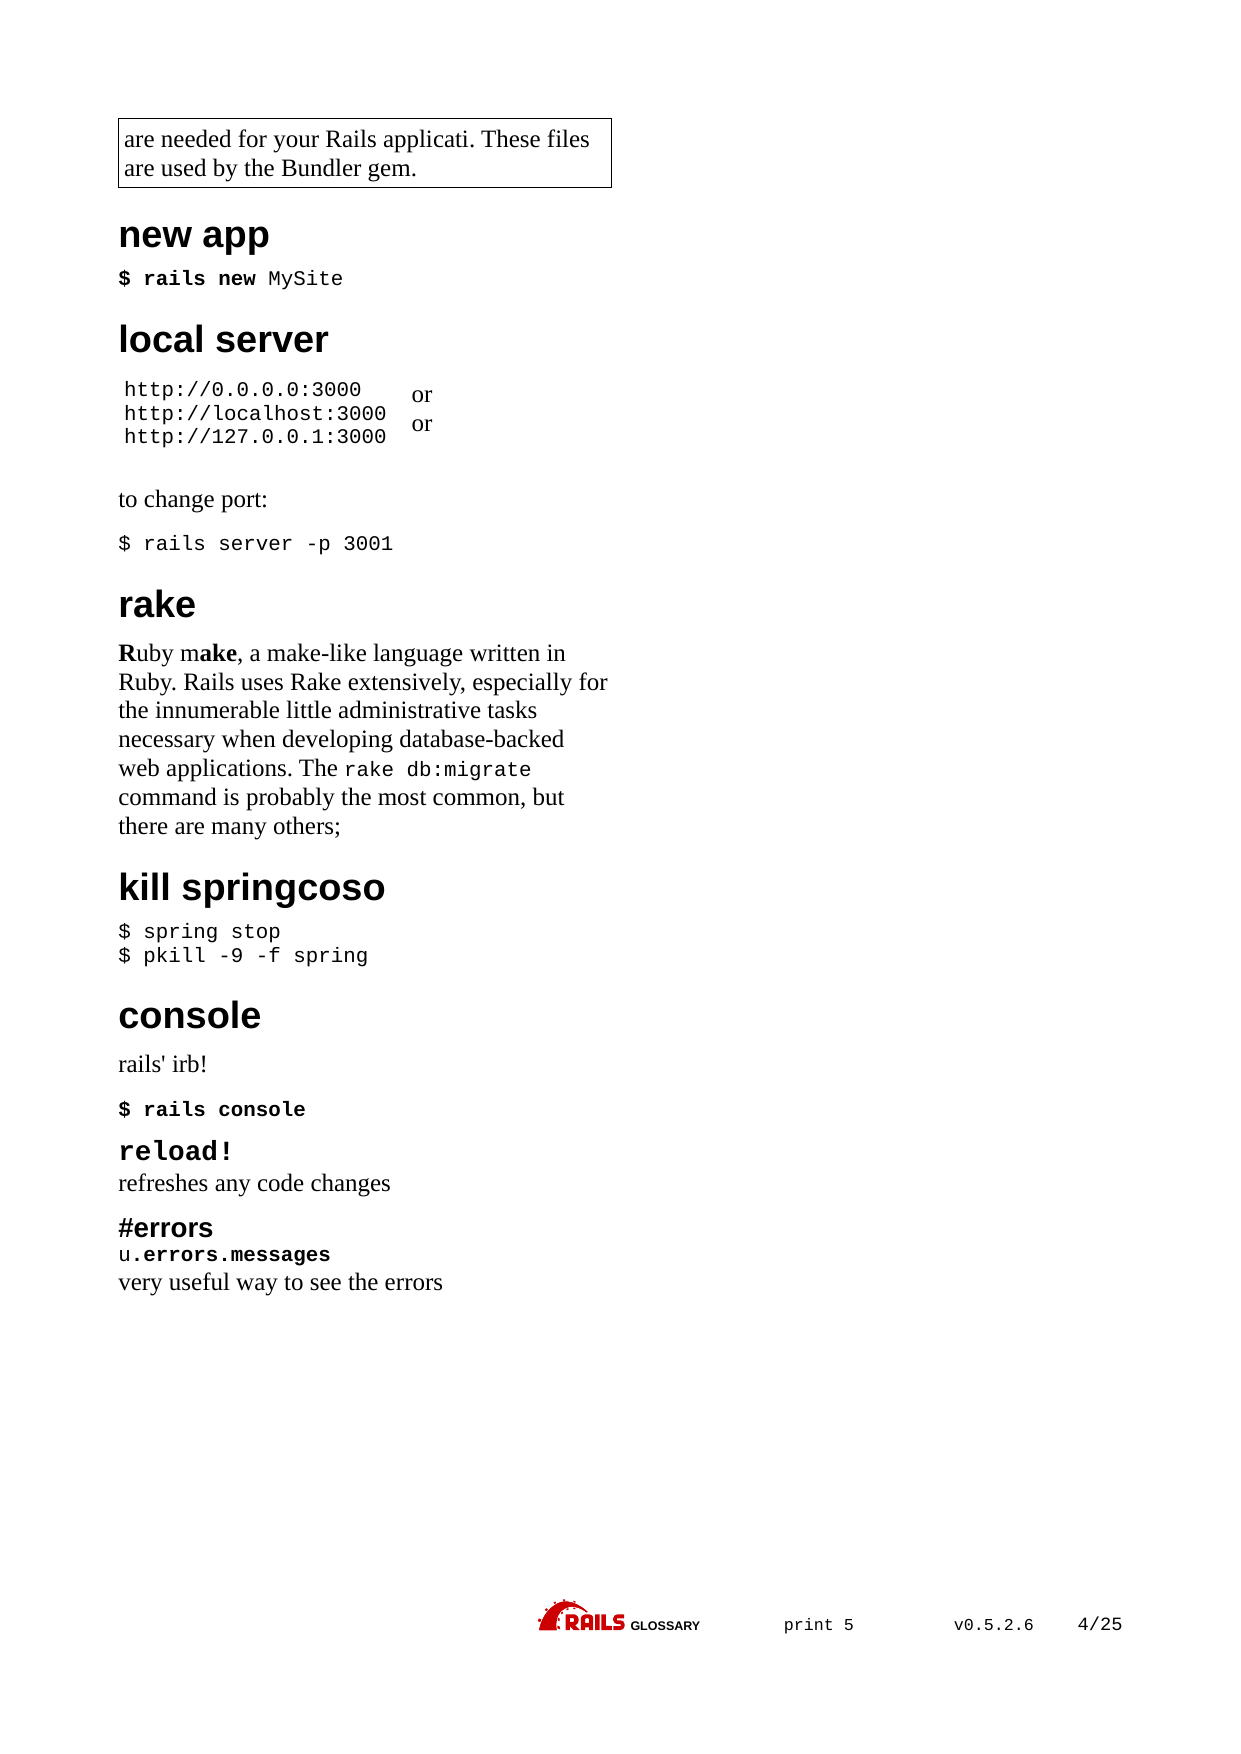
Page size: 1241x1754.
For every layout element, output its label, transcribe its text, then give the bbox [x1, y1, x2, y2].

text u.errors.messages [118, 1244, 611, 1267]
text $ rails server -p 3001 [118, 533, 611, 557]
subtitle local server [118, 317, 611, 361]
text $ rails console [118, 1098, 611, 1122]
text Ruby make, a make-like language written in Ruby. Rails uses Rake extensively, especially for the innumerable little administrative tasks necessary when developing database-backed web applications. The rake db:migrate command is probably the most common, but there are many others; [118, 638, 611, 840]
subtitle new app [118, 212, 611, 256]
text $ spring stop [118, 921, 611, 945]
text refreshes any code changes [118, 1168, 611, 1197]
text very useful way to see the errors [118, 1267, 611, 1296]
subtitle reload! [118, 1137, 611, 1168]
text rails' irb! [118, 1049, 611, 1078]
text $ rails new MySite [118, 268, 611, 292]
subtitle console [118, 993, 611, 1037]
subtitle #errors [118, 1212, 611, 1244]
table_header or or [406, 373, 611, 456]
table_cell are needed for your Rails applicati. These files are used by the Bundler gem. [119, 119, 611, 187]
text $ pkill -9 -f spring [118, 945, 611, 968]
text to change port: [118, 484, 611, 513]
subtitle rake [118, 582, 611, 625]
subtitle kill springcoso [118, 865, 611, 908]
table_header http://0.0.0.0:3000 http://localhost:3000 http://127.0.0.1:3000 [118, 373, 406, 456]
